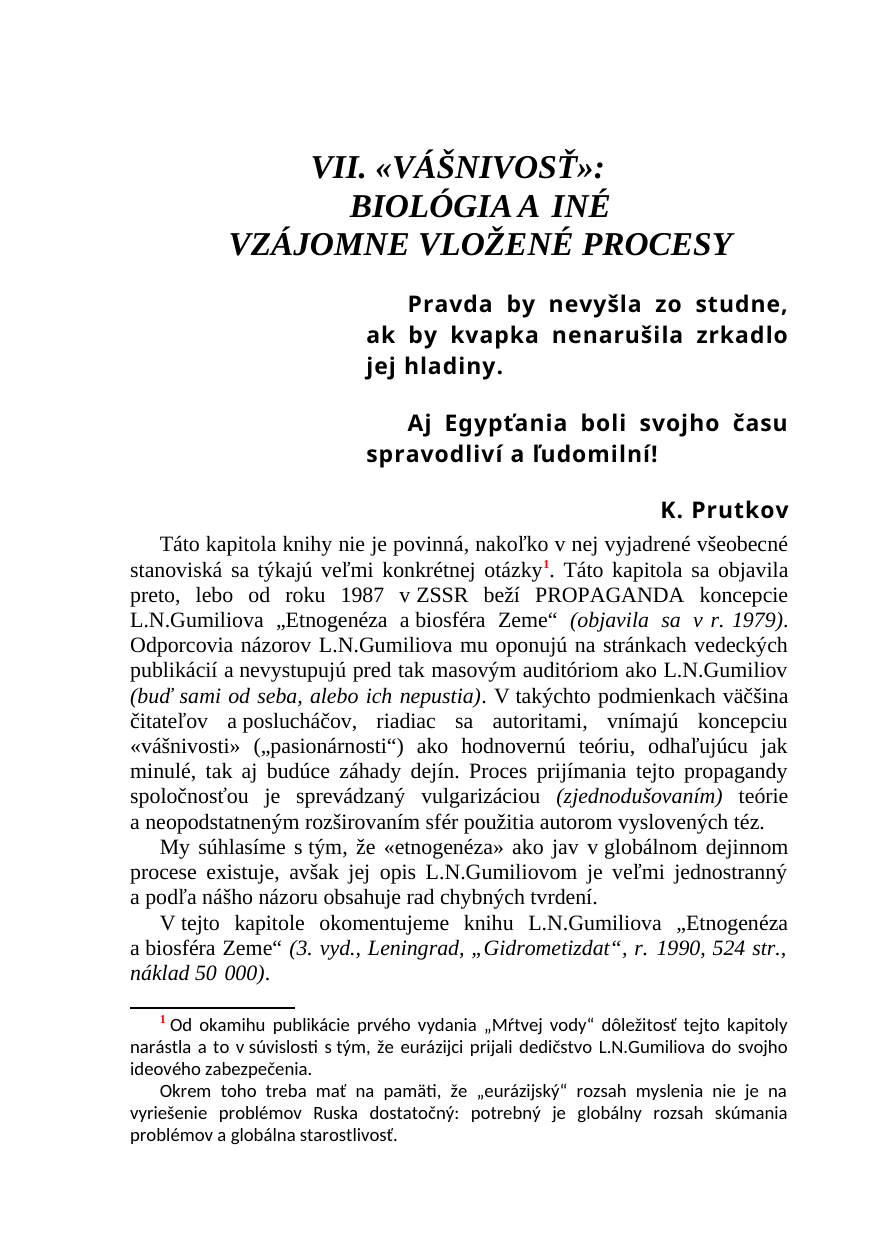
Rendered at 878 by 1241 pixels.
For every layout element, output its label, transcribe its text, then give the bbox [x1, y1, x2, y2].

subtitle VII. «VÁŠNIVOSŤ»: BIOLÓGIA A INÉ VZÁJOMNE VLOŽENÉ PROCESY [130, 148, 788, 263]
text V tejto kapitole okomentujeme knihu L.N.Gumiliova „Etnogenéza a biosféra Zeme“ (3. vyd., Leningrad, „Gidrometizdat“, r. 1990, 524 str., náklad 50 000). [130, 909, 788, 985]
text K. Prutkov [366, 494, 788, 525]
text Od okamihu publikácie prvého vydania „Mŕtvej vody“ dôležitosť tejto kapitoly narástla a to v súvislosti s tým, že eurázijci prijali dedičstvo L.N.Gumiliova do svojho ideového zabezpečenia. [130, 1014, 788, 1080]
text Táto kapitola knihy nie je povinná, nakoľko v nej vyjadrené všeobecné stanoviská sa týkajú veľmi konkrétnej otázky. Táto kapitola sa objavila preto, lebo od roku 1987 v ZSSR beží PROPAGANDA koncepcie L.N.Gumiliova „Etnogenéza a biosféra Zeme“ (objavila sa v r. 1979). Odporcovia názorov L.N.Gumiliova mu oponujú na stránkach vedeckých publikácií a nevystupujú pred tak masovým auditóriom ako L.N.Gumiliov (buď sami od seba, alebo ich nepustia). V takýchto podmienkach väčšina čitateľov a poslucháčov, riadiac sa autoritami, vnímajú koncepciu «vášnivosti» („pasionárnosti“) ako hodnovernú teóriu, odhaľujúcu jak minulé, tak aj budúce záhady dejín. Proces prijímania tejto propagandy spoločnosťou je sprevádzaný vulgarizáciou (zjednodušovaním) teórie a neopodstatneným rozširovaním sfér použitia autorom vyslovených téz. [130, 531, 788, 834]
text My súhlasíme s tým, že «etnogenéza» ako jav v globálnom dejinnom procese existuje, avšak jej opis L.N.Gumiliovom je veľmi jednostranný a podľa nášho názoru obsahuje rad chybných tvrdení. [130, 834, 788, 909]
text Okrem toho treba mať na pamäti, že „eurázijský“ rozsah myslenia nie je na vyriešenie problémov Ruska dostatočný: potrebný je globálny rozsah skúmania problémov a globálna starostlivosť. [130, 1080, 788, 1145]
text Aj Egypťania boli svojho času spravodliví a ľudomilní! [366, 406, 788, 469]
text Pravda by nevyšla zo studne, ak by kvapka nenarušila zrkadlo jej hladiny. [366, 288, 788, 381]
